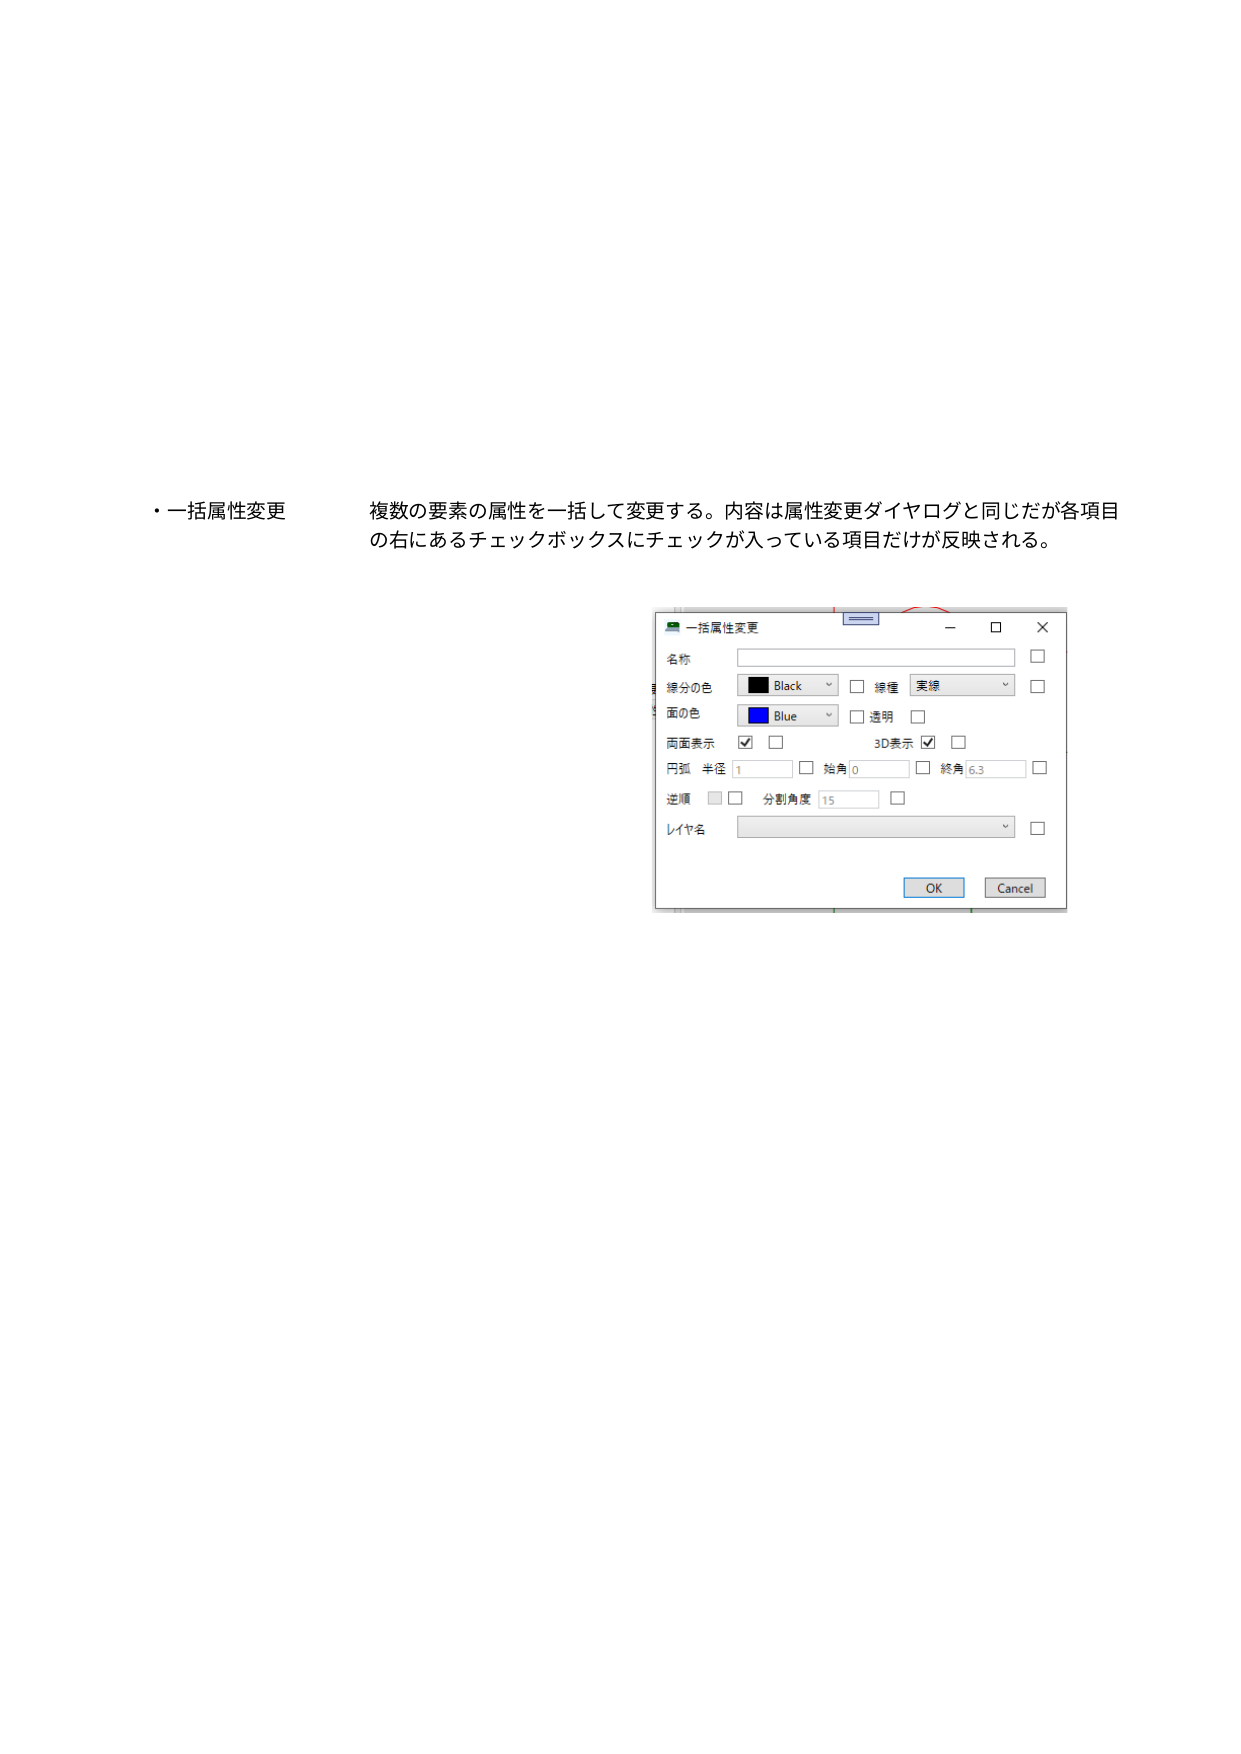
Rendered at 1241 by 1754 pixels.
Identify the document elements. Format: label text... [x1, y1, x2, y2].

picture [651, 607, 1068, 913]
text ・一括属性変更 複数の要素の属性を一括して変更する。内容は属性変更ダイヤログと同じだが各項目 の右にあるチェックボックスにチェックが入っている項目だけが反映される。 [148, 496, 1122, 553]
